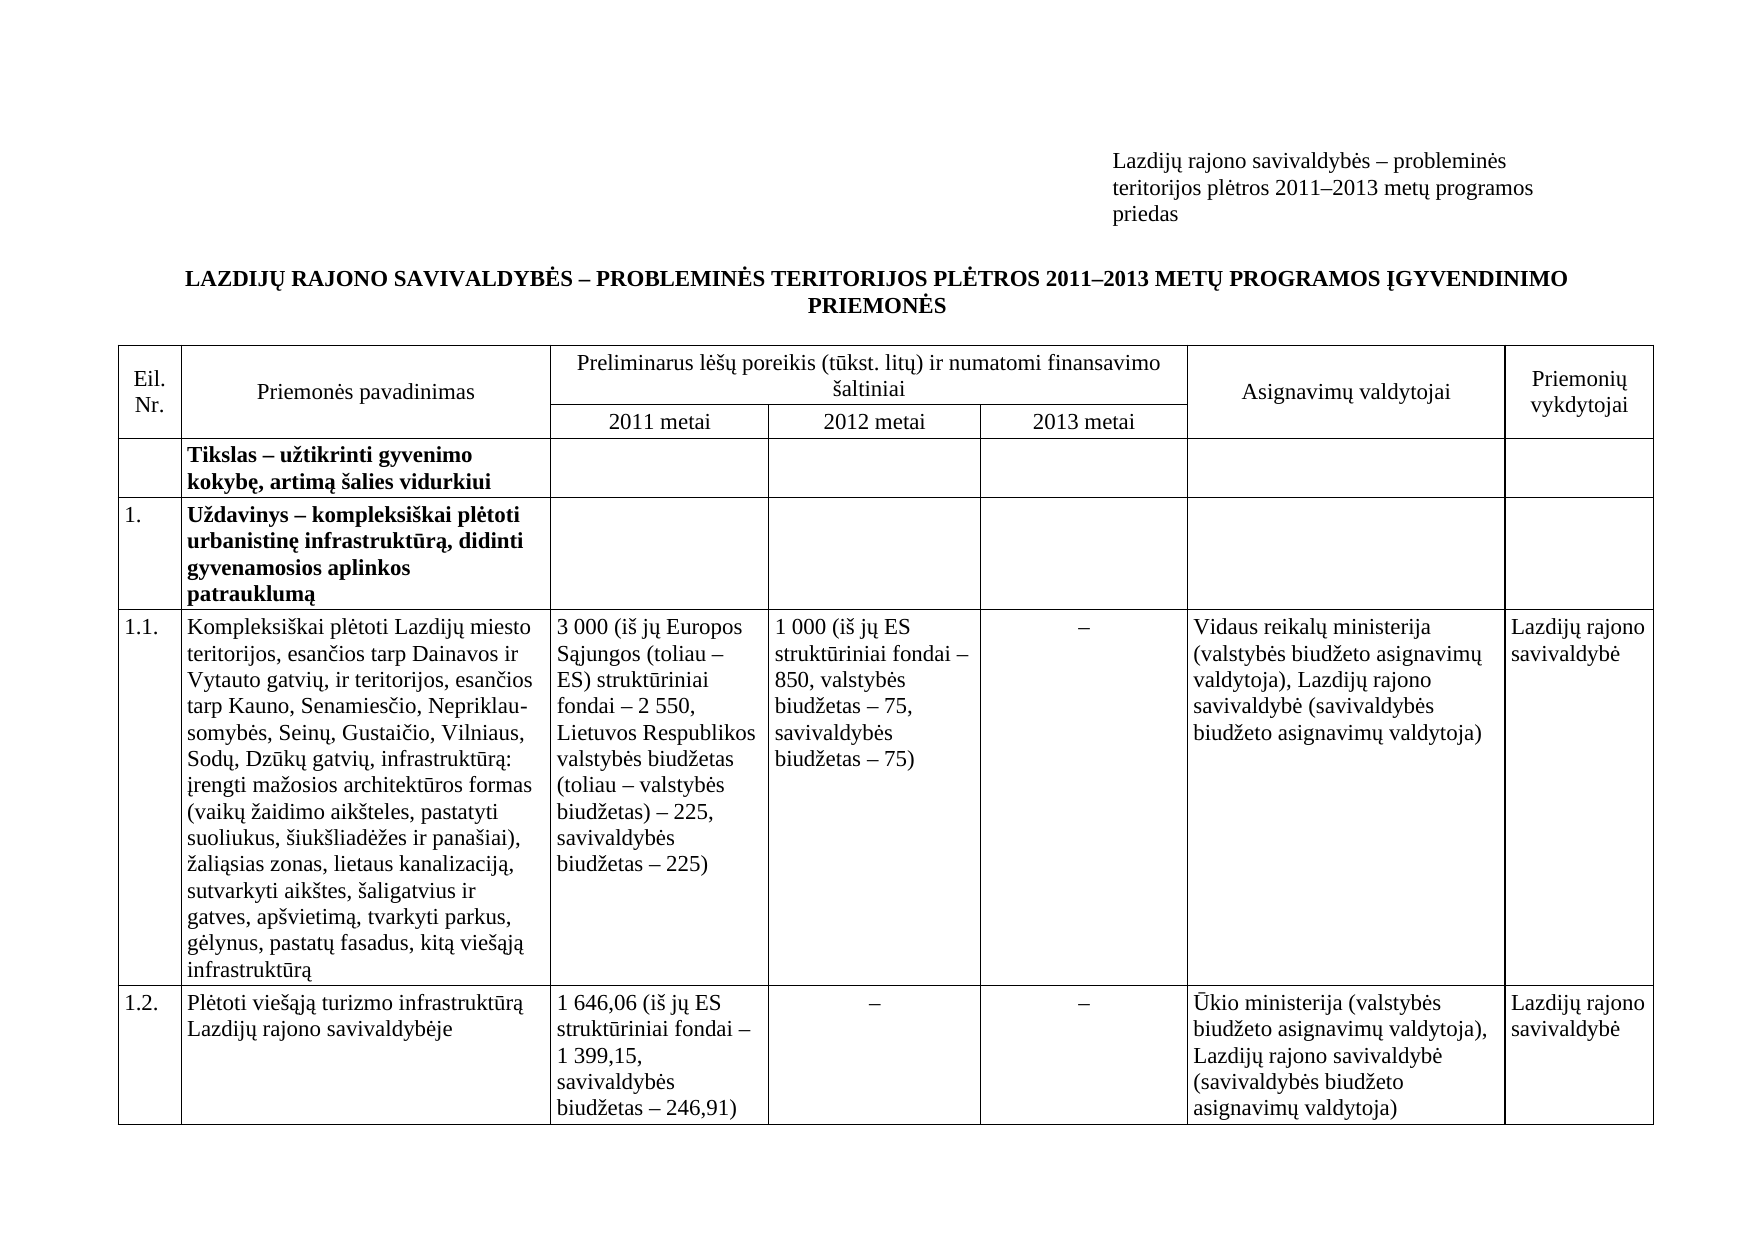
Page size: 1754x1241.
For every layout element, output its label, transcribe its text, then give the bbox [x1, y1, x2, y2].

table_cell Ūkio ministerija (valstybės biudžeto asignavimų valdytoja), Lazdijų rajono savivaldybė (savivaldybės biudžeto asignavimų valdytoja) [1188, 986, 1504, 1124]
table_cell Lazdijų rajono savivaldybė [1506, 610, 1653, 985]
table_header Preliminarus lėšų poreikis (tūkst. litų) ir numatomi finansavimo šaltiniai [551, 346, 1187, 404]
text Lazdijų rajono savivaldybės – probleminės teritorijos plėtros 2011–2013 metų programos priedas [1112, 148, 1636, 227]
table_cell 2012 metai [769, 405, 980, 437]
table_cell 2011 metai [551, 405, 768, 437]
table_cell Tikslas – užtikrinti gyvenimo kokybę, artimą šalies vidurkiui [182, 439, 550, 497]
table_header Priemonių vykdytojai [1506, 346, 1653, 437]
table_header Priemonės pavadinimas [182, 346, 550, 437]
table_cell [769, 498, 980, 609]
table_cell 3 000 (iš jų Europos Sąjungos (toliau – ES) struktūriniai fondai – 2 550, Lietuvos Respublikos valstybės biudžetas (toliau – valstybės biudžetas) – 225, savivaldybės biudžetas – 225) [551, 610, 768, 985]
table_cell 1 646,06 (iš jų ES struktūriniai fondai – 1 399,15, savivaldybės biudžetas – 246,91) [551, 986, 768, 1124]
text Lazdijų RAJONO SAVIVALDYBĖS – PROBLEMINĖS TERITORIJOS PLĖTROS 2011–2013 metų programos ĮGYVENDINIMO PRIEMONĖS [118, 266, 1636, 318]
table_cell 1. [119, 498, 181, 609]
table_cell Kompleksiškai plėtoti Lazdijų miesto teritorijos, esančios tarp Dainavos ir Vytauto gatvių, ir teritorijos, esančios tarp Kauno, Senamiesčio, Nepriklau­somybės, Seinų, Gustaičio, Vilniaus, Sodų, Dzūkų gatvių, infrastruktūrą: įrengti mažosios architektūros formas (vaikų žaidimo aikšteles, pastatyti suoliukus, šiukšliadėžes ir panašiai), žaliąsias zonas, lietaus kanalizaciją, sutvarkyti aikštes, šaligatvius ir gatves, apšvietimą, tvarkyti parkus, gėlynus, pastatų fasadus, kitą viešąją infrastruktūrą [182, 610, 550, 985]
table_cell 1.1. [119, 610, 181, 985]
table_header Asignavimų valdytojai [1188, 346, 1504, 437]
table_cell – [981, 986, 1187, 1124]
table_cell [981, 439, 1187, 497]
table_cell – [981, 610, 1187, 985]
table_cell Plėtoti viešąją turizmo infrastruktūrą Lazdijų rajono savivaldybėje [182, 986, 550, 1124]
table_cell 1.2. [119, 986, 181, 1124]
table_cell [1188, 439, 1504, 497]
table_cell [1506, 498, 1653, 609]
table_cell Lazdijų rajono savivaldybė [1506, 986, 1653, 1124]
table_cell [1188, 498, 1504, 609]
table_header Eil. Nr. [119, 346, 181, 437]
table_cell [769, 439, 980, 497]
table_cell [551, 498, 768, 609]
table_cell [119, 439, 181, 497]
table_cell 2013 metai [981, 405, 1187, 437]
table_cell [1506, 439, 1653, 497]
table_cell 1 000 (iš jų ES struktūriniai fondai – 850, valstybės biudžetas – 75, savivaldybės biudžetas – 75) [769, 610, 980, 985]
table_cell – [769, 986, 980, 1124]
table_cell Uždavinys – kompleksiškai plėtoti urbanistinę infrastruktūrą, didinti gyvenamosios aplinkos patrauklumą [182, 498, 550, 609]
table_cell Vidaus reikalų ministerija (valstybės biudžeto asignavimų valdytoja), Lazdijų rajono savivaldybė (savivaldybės biudžeto asignavimų valdytoja) [1188, 610, 1504, 985]
table_cell [981, 498, 1187, 609]
table_cell [551, 439, 768, 497]
